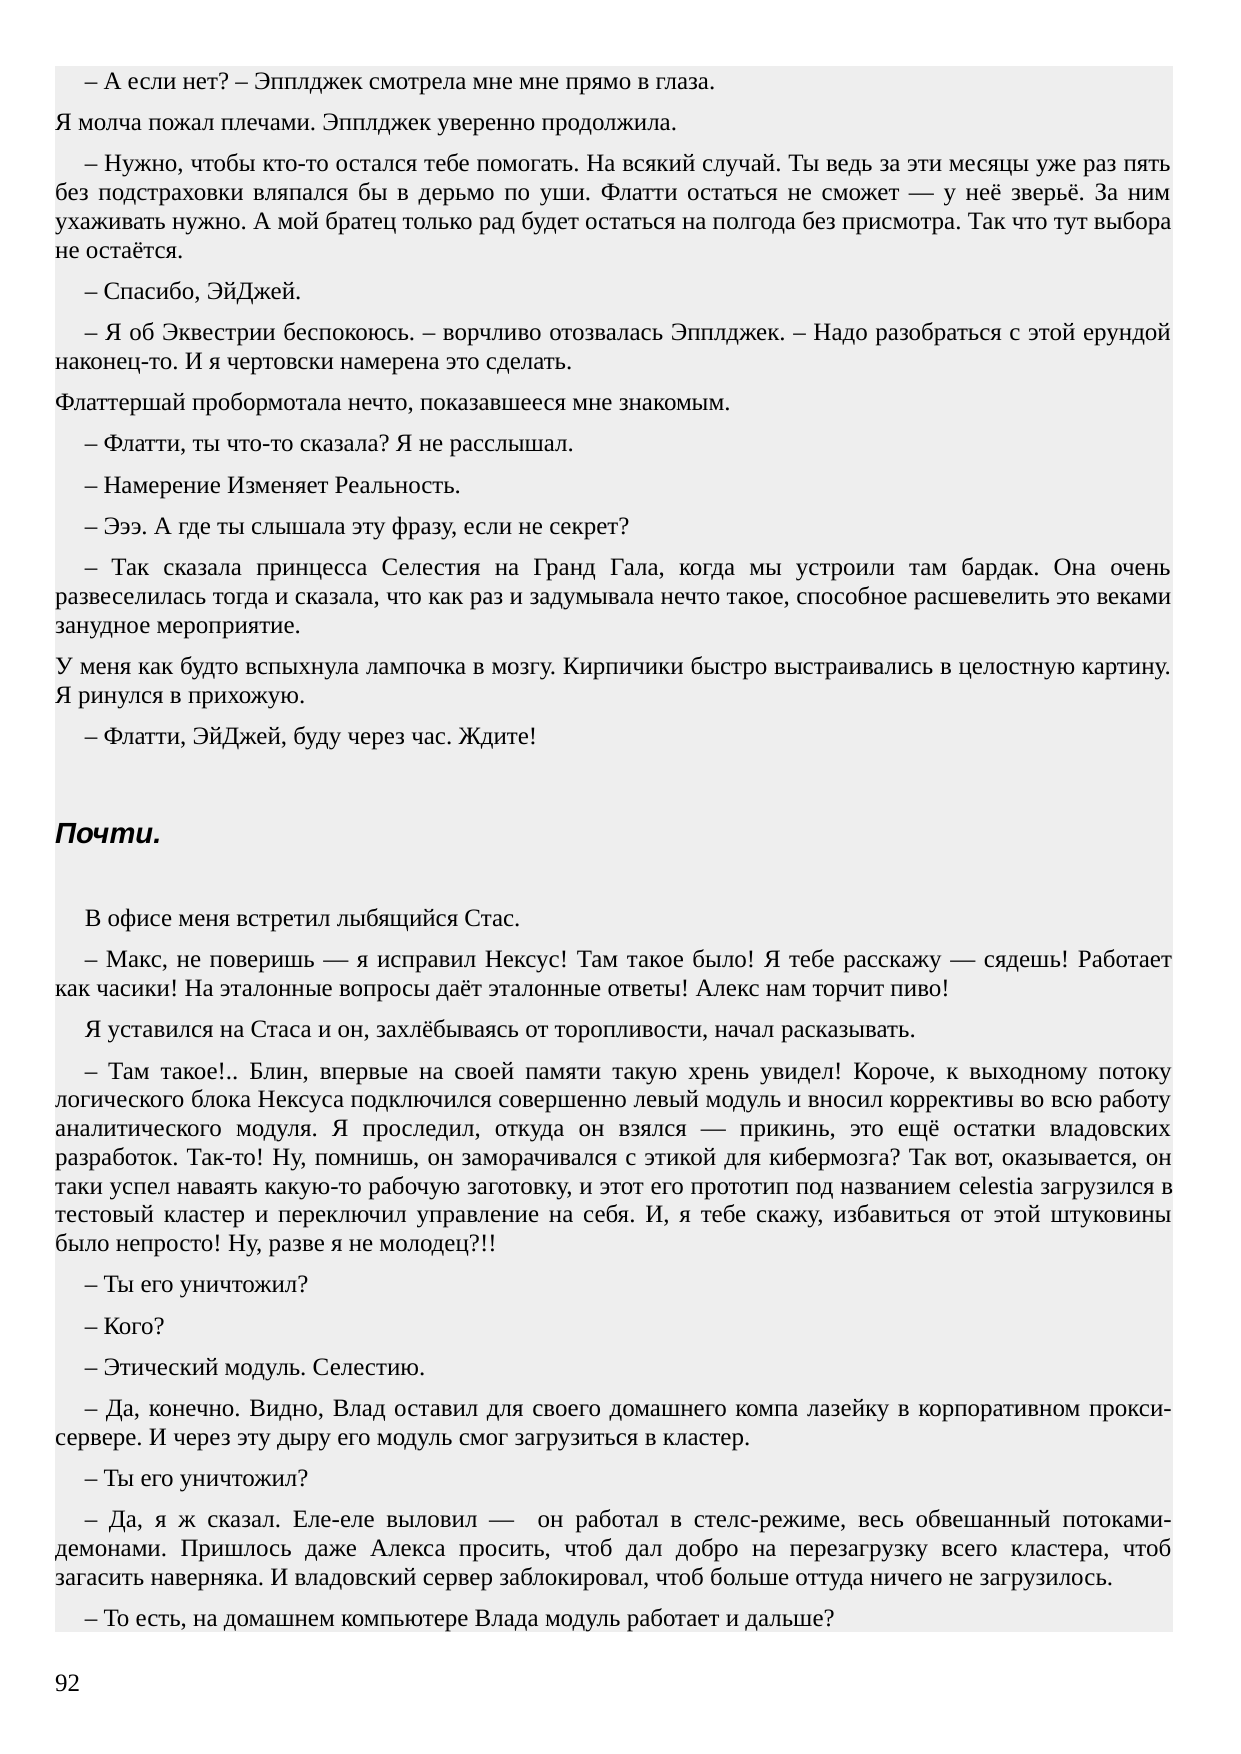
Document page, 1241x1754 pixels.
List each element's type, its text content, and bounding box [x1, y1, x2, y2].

text – Я об Эквестрии беспокоюсь. – ворчливо отозвалась Эпплджек. – Надо разобраться с этой ерундой наконец-то. И я чертовски намерена это сделать. [55, 317, 1173, 375]
text – Макс, не поверишь — я исправил Нексус! Там такое было! Я тебе расскажу — сядешь! Работает как часики! На эталонные вопросы даёт эталонные ответы! Алекс нам торчит пиво! [55, 944, 1173, 1002]
text – То есть, на домашнем компьютере Влада модуль работает и дальше? [55, 1603, 1173, 1632]
text – Флатти, ты что-то сказала? Я не расслышал. [55, 428, 1173, 457]
text В офисе меня встретил лыбящийся Стас. [55, 903, 1173, 932]
text – Так сказала принцесса Селестия на Гранд Гала, когда мы устроили там бардак. Она очень развеселилась тогда и сказала, что как раз и задумывала нечто такое, способное расшевелить это веками занудное мероприятие. [55, 552, 1173, 638]
text – Там такое!.. Блин, впервые на своей памяти такую хрень увидел! Короче, к выходному потоку логического блока Нексуса подключился совершенно левый модуль и вносил коррективы во всю работу аналитического модуля. Я проследил, откуда он взялся — прикинь, это ещё остатки владовских разработок. Так-то! Ну, помнишь, он заморачивался с этикой для кибермозга? Так вот, оказывается, он таки успел наваять какую-то рабочую заготовку, и этот его прототип под названием celestia загрузился в тестовый кластер и переключил управление на себя. И, я тебе скажу, избавиться от этой штуковины было непросто! Ну, разве я не молодец?!! [55, 1056, 1173, 1257]
text – Ты его уничтожил? [55, 1463, 1173, 1492]
list У меня как будто вспыхнула лампочка в мозгу. Кирпичики быстро выстраивались в целостную картину. Я ринулся в прихожую. [55, 651, 1173, 708]
text – Да, конечно. Видно, Влад оставил для своего домашнего компа лазейку в корпоративном прокси-сервере. И через эту дыру его модуль смог загрузиться в кластер. [55, 1393, 1173, 1451]
subtitle Почти. [55, 816, 1173, 849]
text – Спасибо, ЭйДжей. [55, 276, 1173, 305]
text – Кого? [55, 1311, 1173, 1339]
text – Да, я ж сказал. Еле-еле выловил — он работал в стелс-режиме, весь обвешанный потоками-демонами. Пришлось даже Алекса просить, чтоб дал добро на перезагрузку всего кластера, чтоб загасить наверняка. И владовский сервер заблокировал, чтоб больше оттуда ничего не загрузилось. [55, 1504, 1173, 1591]
text – Ты его уничтожил? [55, 1269, 1173, 1298]
text – Намерение Изменяет Реальность. [55, 470, 1173, 498]
text Я уставился на Стаса и он, захлёбываясь от торопливости, начал расказывать. [55, 1014, 1173, 1043]
text – Флатти, ЭйДжей, буду через час. Ждите! [55, 721, 1173, 750]
list Я молча пожал плечами. Эпплджек уверенно продолжила. [55, 107, 1173, 136]
text – Нужно, чтобы кто-то остался тебе помогать. На всякий случай. Ты ведь за эти месяцы уже раз пять без подстраховки вляпался бы в дерьмо по уши. Флатти остаться не сможет — у неё зверьё. За ним ухаживать нужно. А мой братец только рад будет остаться на полгода без присмотра. Так что тут выбора не остаётся. [55, 148, 1173, 263]
text – Этический модуль. Селестию. [55, 1352, 1173, 1381]
text – А если нет? – Эпплджек смотрела мне мне прямо в глаза. [55, 66, 1173, 95]
text – Эээ. А где ты слышала эту фразу, если не секрет? [55, 511, 1173, 540]
list Флаттершай пробормотала нечто, показавшееся мне знакомым. [55, 387, 1173, 416]
